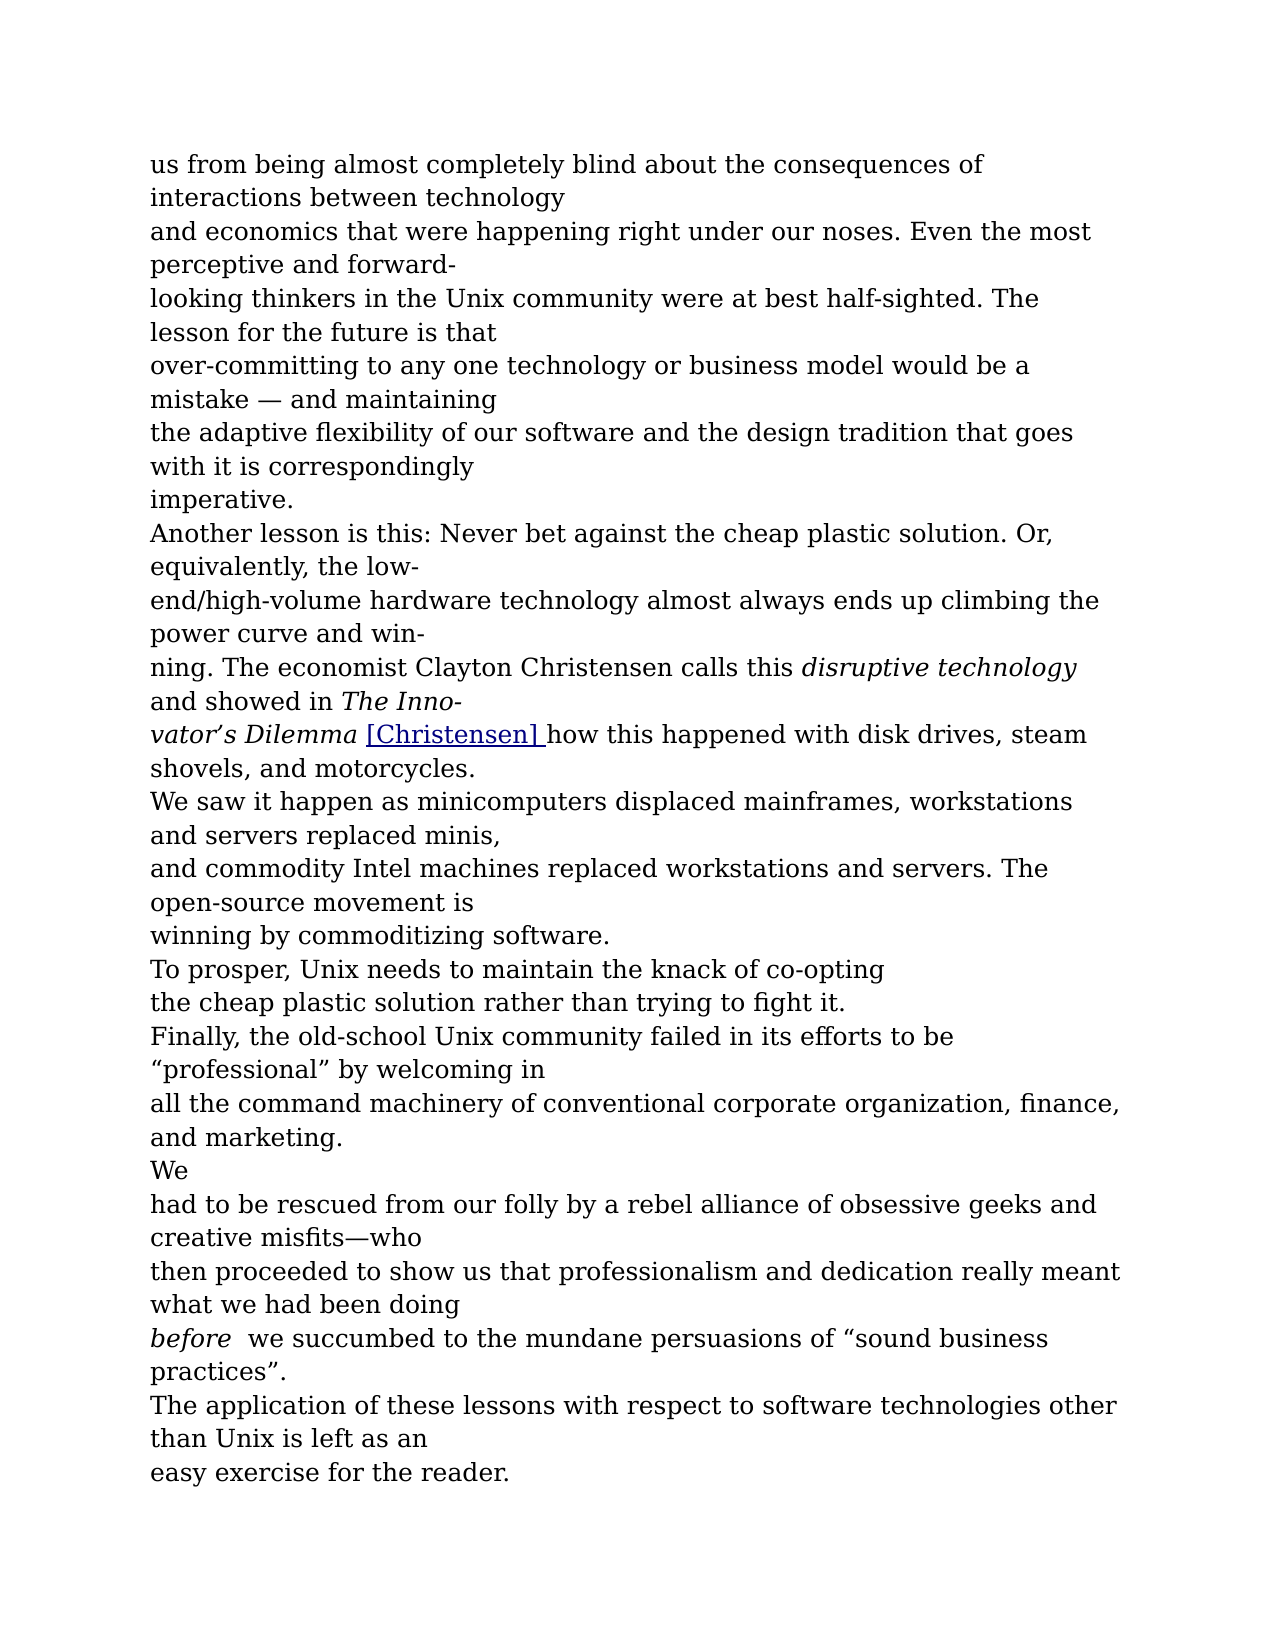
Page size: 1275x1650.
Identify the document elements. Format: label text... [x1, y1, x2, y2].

text looking thinkers in the Unix community were at best half-sighted. The lesson for the future is that [150, 284, 1125, 347]
text the cheap plastic solution rather than trying to fight it. [150, 988, 1125, 1018]
text and economics that were happening right under our noses. Even the most perceptive and forward- [150, 217, 1125, 280]
text winning by commoditizing software. [150, 921, 1125, 951]
text over-committing to any one technology or business model would be a mistake — and maintaining [150, 351, 1125, 414]
text us from being almost completely blind about the consequences of interactions between technology [150, 150, 1125, 213]
text all the command machinery of conventional corporate organization, finance, and marketing. [150, 1089, 1125, 1152]
text the adaptive flexibility of our software and the design tradition that goes with it is correspondingly [150, 418, 1125, 481]
text end/high-volume hardware technology almost always ends up climbing the power curve and win- [150, 586, 1125, 649]
text Finally, the old-school Unix community failed in its efforts to be “professional” by welcoming in [150, 1022, 1125, 1085]
text then proceeded to show us that professionalism and dedication really meant what we had been doing [150, 1257, 1125, 1319]
text imperative. [150, 485, 1125, 514]
text Another lesson is this: Never bet against the cheap plastic solution. Or, equivalently, the low- [150, 519, 1125, 582]
text The application of these lessons with respect to software technologies other than Unix is left as an [150, 1391, 1125, 1454]
text easy exercise for the reader. [150, 1458, 1125, 1487]
text had to be rescued from our folly by a rebel alliance of obsessive geeks and creative misfits—who [150, 1190, 1125, 1252]
text ning. The economist Clayton Christensen calls this disruptive technology and showed in The Inno- [150, 653, 1125, 716]
text vator’s Dilemma [Christensen] how this happened with disk drives, steam shovels, and motorcycles. [150, 720, 1125, 783]
text To prosper, Unix needs to maintain the knack of co-opting [150, 955, 1125, 984]
text We [150, 1156, 1125, 1185]
text before we succumbed to the mundane persuasions of “sound business practices”. [150, 1324, 1125, 1387]
text We saw it happen as minicomputers displaced mainframes, workstations and servers replaced minis, [150, 787, 1125, 850]
text and commodity Intel machines replaced workstations and servers. The open-source movement is [150, 854, 1125, 917]
